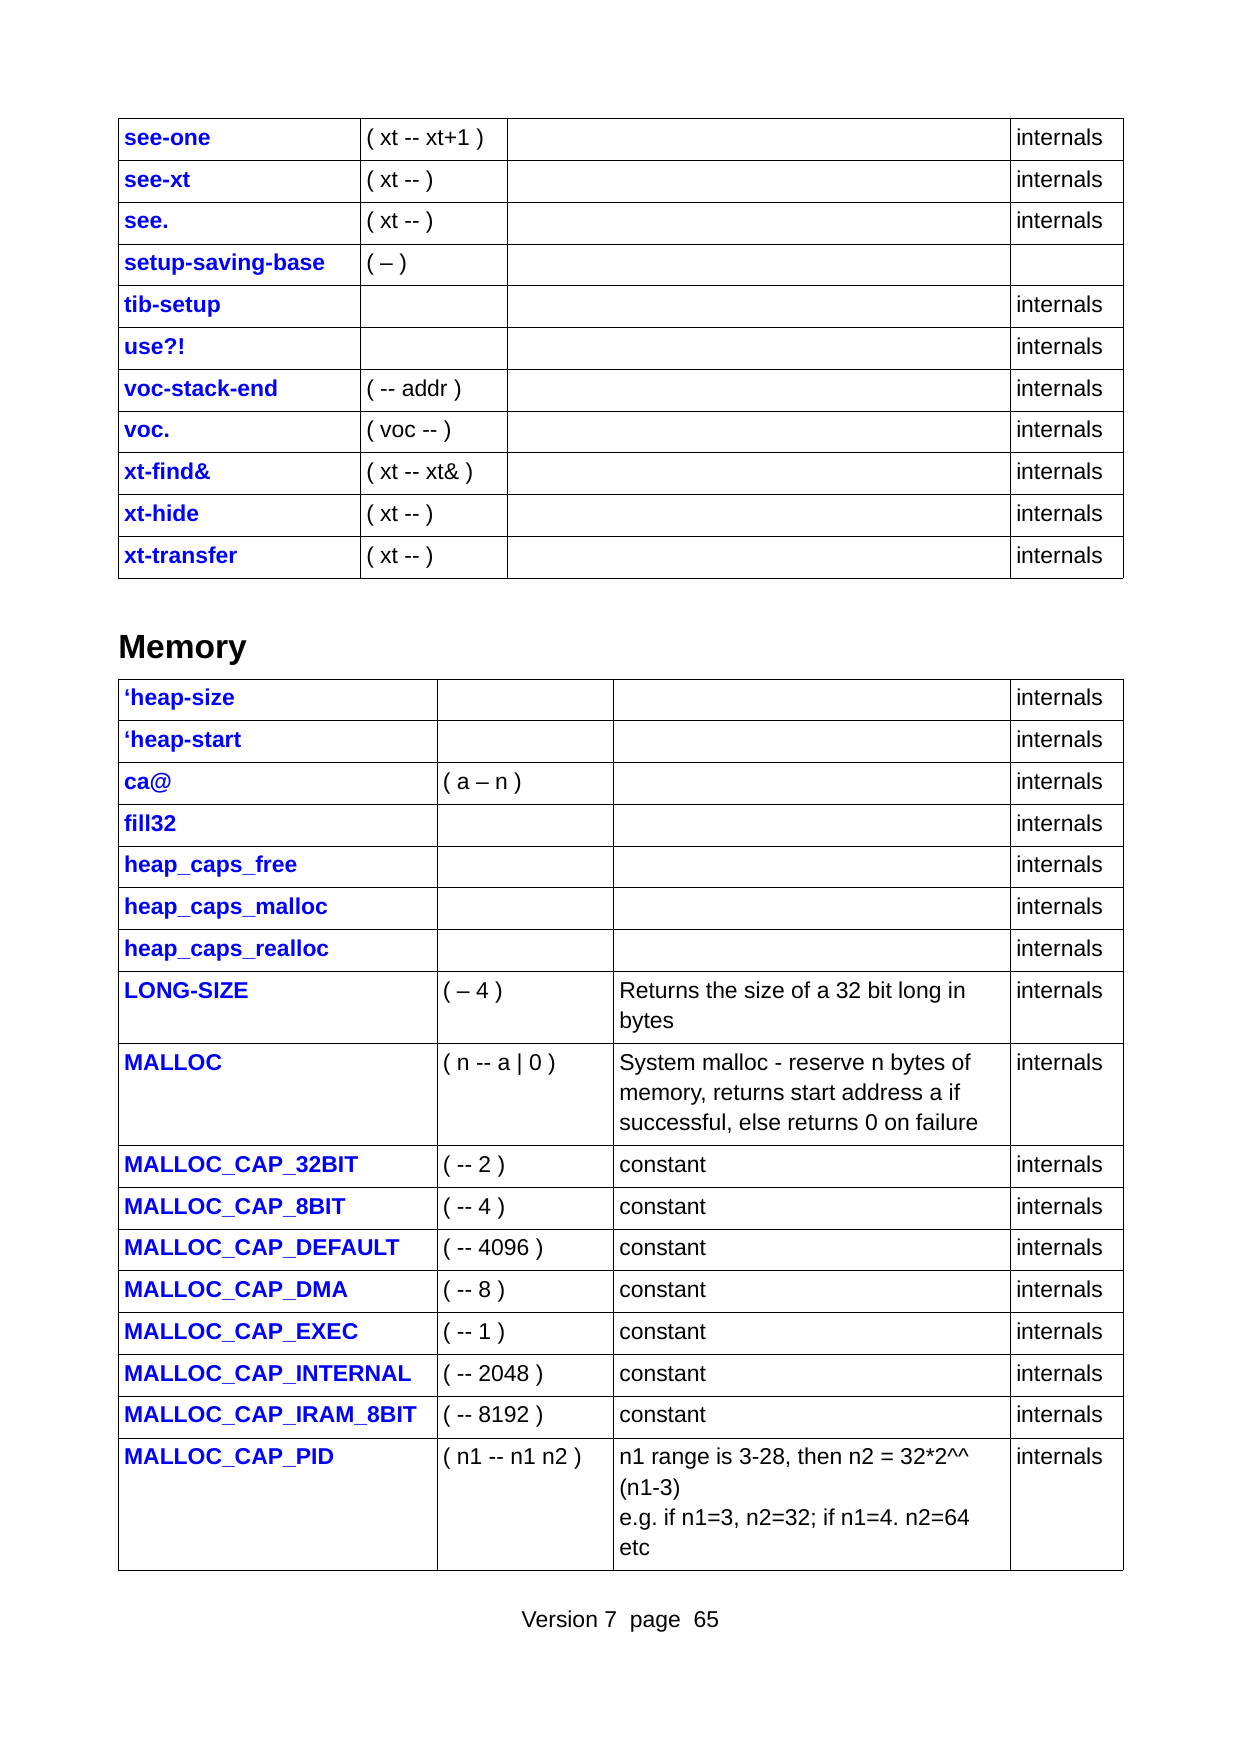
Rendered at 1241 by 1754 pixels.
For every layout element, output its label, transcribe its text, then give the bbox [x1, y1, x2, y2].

table_cell internals [1011, 412, 1123, 452]
table_cell [438, 888, 613, 929]
table_cell System malloc - reserve n bytes of memory, returns start address a if successful, else returns 0 on failure [614, 1044, 1010, 1145]
table_cell [614, 930, 1010, 971]
table_cell internals [1011, 328, 1123, 369]
table_cell MALLOC_CAP_32BIT [119, 1146, 437, 1187]
table_cell internals [1011, 721, 1123, 762]
table_cell [508, 286, 1010, 327]
table_cell ( xt -- xt+1 ) [361, 119, 507, 160]
table_cell internals [1011, 203, 1123, 243]
table_cell ( -- 8 ) [438, 1271, 613, 1312]
table_cell internals [1011, 1439, 1123, 1570]
table_cell [438, 847, 613, 887]
subtitle Memory [118, 627, 1122, 666]
table_cell xt-transfer [119, 537, 360, 578]
table_header ‘heap-size [119, 680, 437, 720]
table_cell MALLOC_CAP_EXEC [119, 1313, 437, 1354]
table_cell voc-stack-end [119, 370, 360, 411]
table_cell ( xt -- ) [361, 495, 507, 536]
table_cell heap_caps_malloc [119, 888, 437, 929]
table_cell [508, 119, 1010, 160]
table_header internals [1011, 680, 1123, 720]
table_cell see-one [119, 119, 360, 160]
table_cell constant [614, 1230, 1010, 1270]
table_cell MALLOC_CAP_DEFAULT [119, 1230, 437, 1270]
table_cell [508, 161, 1010, 202]
table_cell [508, 495, 1010, 536]
table_cell internals [1011, 972, 1123, 1043]
table_cell [508, 245, 1010, 285]
table_cell ( xt -- xt& ) [361, 453, 507, 494]
table_cell [508, 412, 1010, 452]
table_cell [438, 930, 613, 971]
table_cell ( -- addr ) [361, 370, 507, 411]
table_cell [508, 328, 1010, 369]
table_cell use?! [119, 328, 360, 369]
table_cell ( xt -- ) [361, 537, 507, 578]
table_cell MALLOC_CAP_DMA [119, 1271, 437, 1312]
table_header [614, 680, 1010, 720]
table_cell internals [1011, 1044, 1123, 1145]
table_cell [1011, 245, 1123, 285]
table_cell MALLOC [119, 1044, 437, 1145]
table_cell internals [1011, 453, 1123, 494]
table_cell ( a – n ) [438, 763, 613, 804]
table_cell internals [1011, 1313, 1123, 1354]
table_cell constant [614, 1313, 1010, 1354]
table_cell [508, 537, 1010, 578]
table_cell [614, 721, 1010, 762]
table_cell internals [1011, 763, 1123, 804]
table_cell heap_caps_realloc [119, 930, 437, 971]
table_cell internals [1011, 537, 1123, 578]
table_cell internals [1011, 370, 1123, 411]
table_cell [361, 328, 507, 369]
table_cell constant [614, 1146, 1010, 1187]
table_cell ( -- 2048 ) [438, 1355, 613, 1396]
table_cell ( -- 1 ) [438, 1313, 613, 1354]
table_cell fill32 [119, 805, 437, 846]
table_cell tib-setup [119, 286, 360, 327]
table_cell ( n -- a | 0 ) [438, 1044, 613, 1145]
table_cell internals [1011, 1188, 1123, 1228]
table_cell [614, 763, 1010, 804]
table_cell constant [614, 1271, 1010, 1312]
table_cell ‘heap-start [119, 721, 437, 762]
table_cell MALLOC_CAP_IRAM_8BIT [119, 1397, 437, 1437]
table_cell ( -- 2 ) [438, 1146, 613, 1187]
table_cell internals [1011, 1230, 1123, 1270]
table_cell [508, 370, 1010, 411]
table_cell see-xt [119, 161, 360, 202]
table_cell constant [614, 1355, 1010, 1396]
table_cell ( -- 4096 ) [438, 1230, 613, 1270]
table_cell see. [119, 203, 360, 243]
table_cell constant [614, 1188, 1010, 1228]
table_cell [614, 847, 1010, 887]
table_cell ( – 4 ) [438, 972, 613, 1043]
table_cell ( – ) [361, 245, 507, 285]
table_cell xt-find& [119, 453, 360, 494]
table_cell ( xt -- ) [361, 161, 507, 202]
table_cell MALLOC_CAP_8BIT [119, 1188, 437, 1228]
table_cell setup-saving-base [119, 245, 360, 285]
table_cell constant [614, 1397, 1010, 1437]
table_cell ( voc -- ) [361, 412, 507, 452]
table_cell internals [1011, 161, 1123, 202]
table_cell heap_caps_free [119, 847, 437, 887]
table_cell internals [1011, 888, 1123, 929]
table_cell voc. [119, 412, 360, 452]
table_cell ( n1 -- n1 n2 ) [438, 1439, 613, 1570]
table_cell xt-hide [119, 495, 360, 536]
table_cell [614, 805, 1010, 846]
table_cell LONG-SIZE [119, 972, 437, 1043]
table_cell internals [1011, 1271, 1123, 1312]
table_cell ( xt -- ) [361, 203, 507, 243]
table_cell ( -- 8192 ) [438, 1397, 613, 1437]
table_cell [361, 286, 507, 327]
table_cell n1 range is 3-28, then n2 = 32*2^^ (n1-3) e.g. if n1=3, n2=32; if n1=4. n2=64 etc [614, 1439, 1010, 1570]
table_cell [614, 888, 1010, 929]
table_cell internals [1011, 495, 1123, 536]
table_cell [508, 203, 1010, 243]
table_cell MALLOC_CAP_PID [119, 1439, 437, 1570]
table_cell internals [1011, 286, 1123, 327]
table_cell MALLOC_CAP_INTERNAL [119, 1355, 437, 1396]
table_cell Returns the size of a 32 bit long in bytes [614, 972, 1010, 1043]
table_cell ( -- 4 ) [438, 1188, 613, 1228]
table_cell internals [1011, 1146, 1123, 1187]
table_cell internals [1011, 1397, 1123, 1437]
table_cell internals [1011, 1355, 1123, 1396]
table_cell internals [1011, 930, 1123, 971]
table_cell ca@ [119, 763, 437, 804]
table_header [438, 680, 613, 720]
table_cell [508, 453, 1010, 494]
table_cell internals [1011, 847, 1123, 887]
table_cell [438, 721, 613, 762]
table_cell internals [1011, 119, 1123, 160]
table_cell [438, 805, 613, 846]
table_cell internals [1011, 805, 1123, 846]
